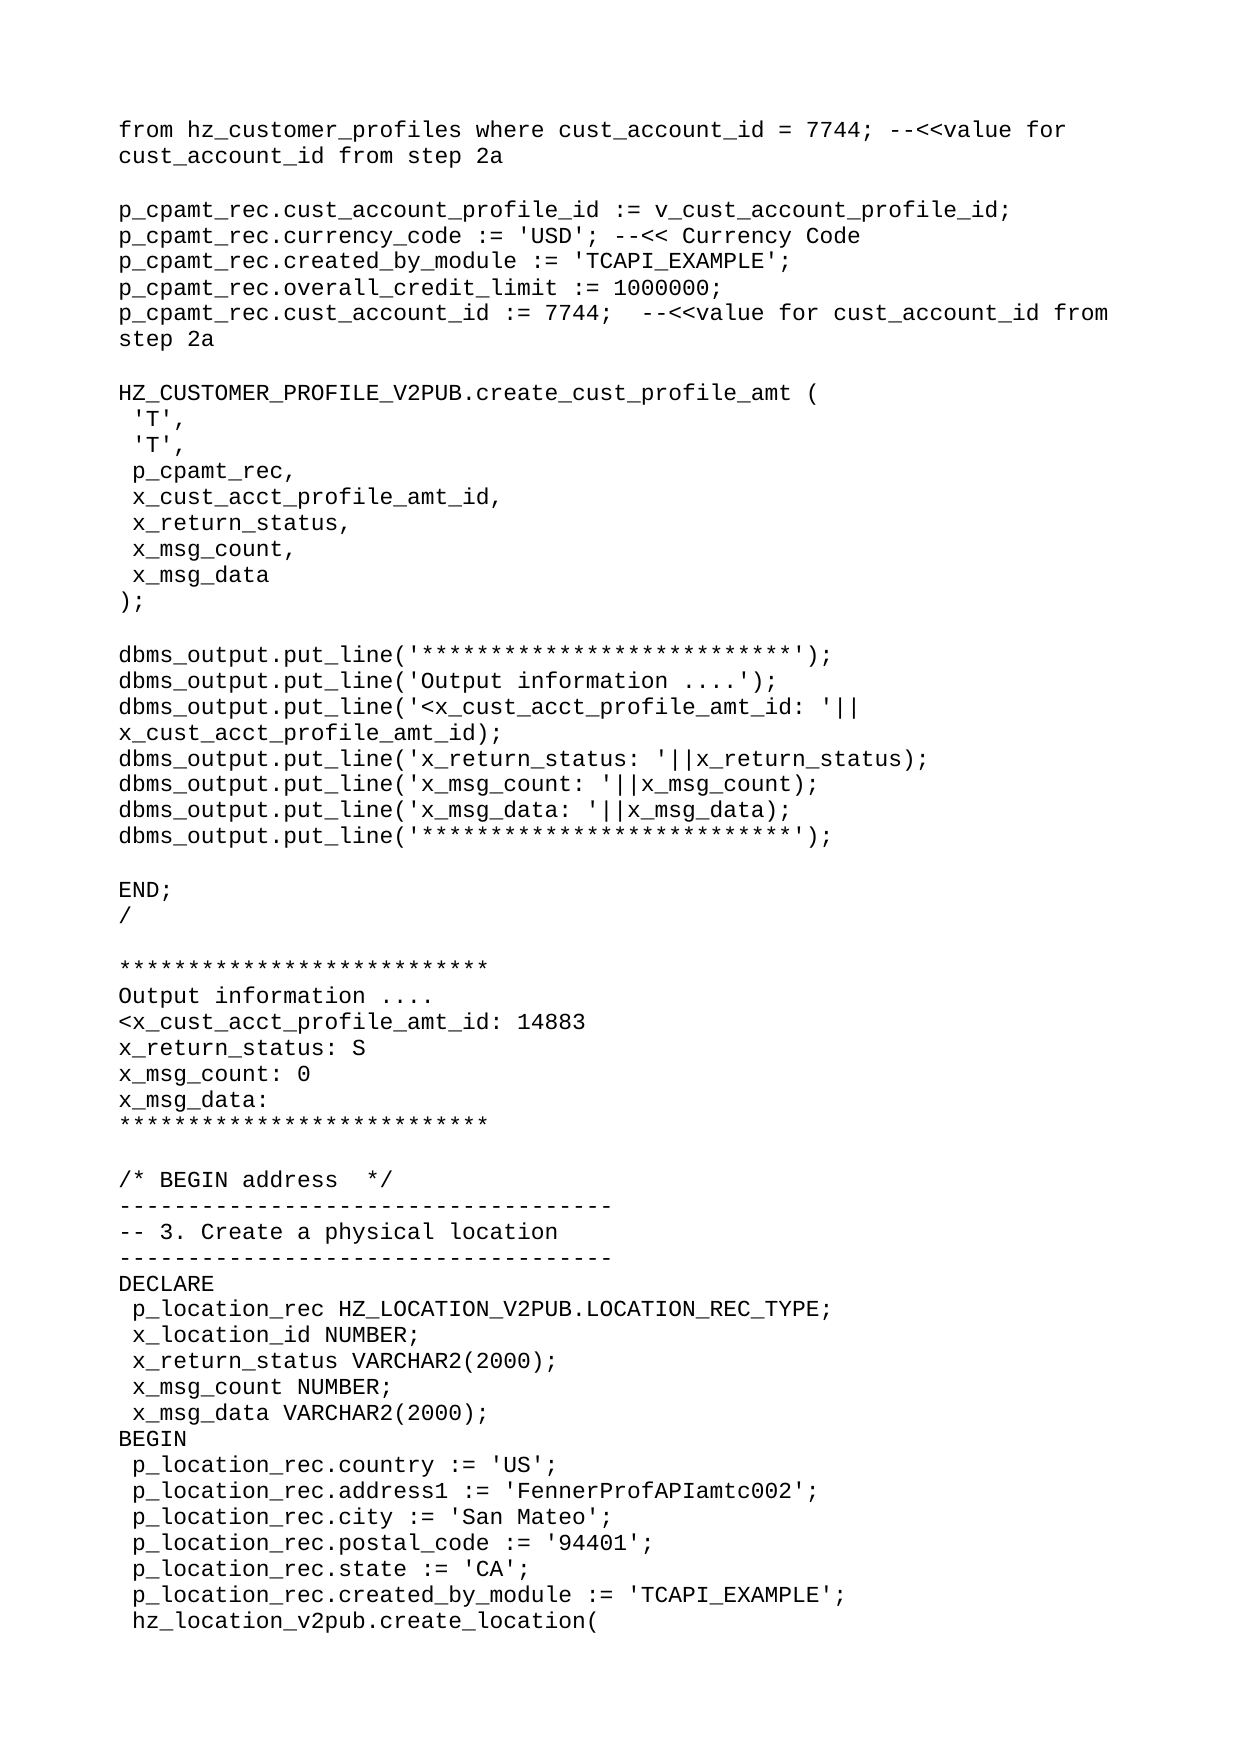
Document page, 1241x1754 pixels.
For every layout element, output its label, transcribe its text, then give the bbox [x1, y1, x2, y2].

text from hz_customer_profiles where cust_account_id = 7744; --<<value for cust_account_id from step 2a [118, 118, 1122, 170]
text p_location_rec.postal_code := '94401'; [118, 1531, 1122, 1557]
text x_msg_count: 0 [118, 1062, 1122, 1088]
text dbms_output.put_line('x_msg_count: '||x_msg_count); [118, 773, 1122, 799]
text x_return_status VARCHAR2(2000); [118, 1350, 1122, 1376]
text / [118, 904, 1122, 931]
text *************************** [118, 1114, 1122, 1140]
text dbms_output.put_line('Output information ....'); [118, 669, 1122, 695]
text ); [118, 589, 1122, 615]
text dbms_output.put_line('***************************'); [118, 643, 1122, 669]
text p_location_rec.city := 'San Mateo'; [118, 1505, 1122, 1531]
text p_location_rec.created_by_module := 'TCAPI_EXAMPLE'; [118, 1583, 1122, 1609]
text p_cpamt_rec, [118, 459, 1122, 485]
text x_cust_acct_profile_amt_id, [118, 485, 1122, 511]
text x_msg_count NUMBER; [118, 1376, 1122, 1402]
text ------------------------------------ [118, 1246, 1122, 1272]
text dbms_output.put_line('<x_cust_acct_profile_amt_id: '||x_cust_acct_profile_amt_id); [118, 695, 1122, 747]
text x_msg_data [118, 563, 1122, 589]
text p_cpamt_rec.overall_credit_limit := 1000000; [118, 276, 1122, 302]
text END; [118, 879, 1122, 904]
text HZ_CUSTOMER_PROFILE_V2PUB.create_cust_profile_amt ( [118, 382, 1122, 408]
text DECLARE [118, 1272, 1122, 1298]
text *************************** [118, 958, 1122, 984]
text p_cpamt_rec.created_by_module := 'TCAPI_EXAMPLE'; [118, 250, 1122, 276]
text Output information .... [118, 984, 1122, 1010]
text p_cpamt_rec.cust_account_id := 7744; --<<value for cust_account_id from step 2a [118, 302, 1122, 354]
text x_msg_data VARCHAR2(2000); [118, 1402, 1122, 1427]
text BEGIN [118, 1427, 1122, 1453]
text -- 3. Create a physical location [118, 1220, 1122, 1246]
text dbms_output.put_line('x_return_status: '||x_return_status); [118, 747, 1122, 773]
text p_location_rec.state := 'CA'; [118, 1557, 1122, 1583]
text x_msg_data: [118, 1088, 1122, 1114]
text ------------------------------------ [118, 1194, 1122, 1220]
text dbms_output.put_line('***************************'); [118, 825, 1122, 851]
text dbms_output.put_line('x_msg_data: '||x_msg_data); [118, 799, 1122, 825]
text 'T', [118, 408, 1122, 433]
text x_return_status: S [118, 1036, 1122, 1062]
text p_location_rec.address1 := 'FennerProfAPIamtc002'; [118, 1479, 1122, 1505]
text hz_location_v2pub.create_location( [118, 1609, 1122, 1635]
text p_cpamt_rec.currency_code := 'USD'; --<< Currency Code [118, 224, 1122, 250]
text <x_cust_acct_profile_amt_id: 14883 [118, 1010, 1122, 1036]
text p_cpamt_rec.cust_account_profile_id := v_cust_account_profile_id; [118, 198, 1122, 224]
text p_location_rec HZ_LOCATION_V2PUB.LOCATION_REC_TYPE; [118, 1298, 1122, 1324]
text x_return_status, [118, 511, 1122, 537]
text /* BEGIN address */ [118, 1168, 1122, 1194]
text 'T', [118, 433, 1122, 459]
text x_location_id NUMBER; [118, 1324, 1122, 1350]
text x_msg_count, [118, 537, 1122, 563]
text p_location_rec.country := 'US'; [118, 1453, 1122, 1479]
